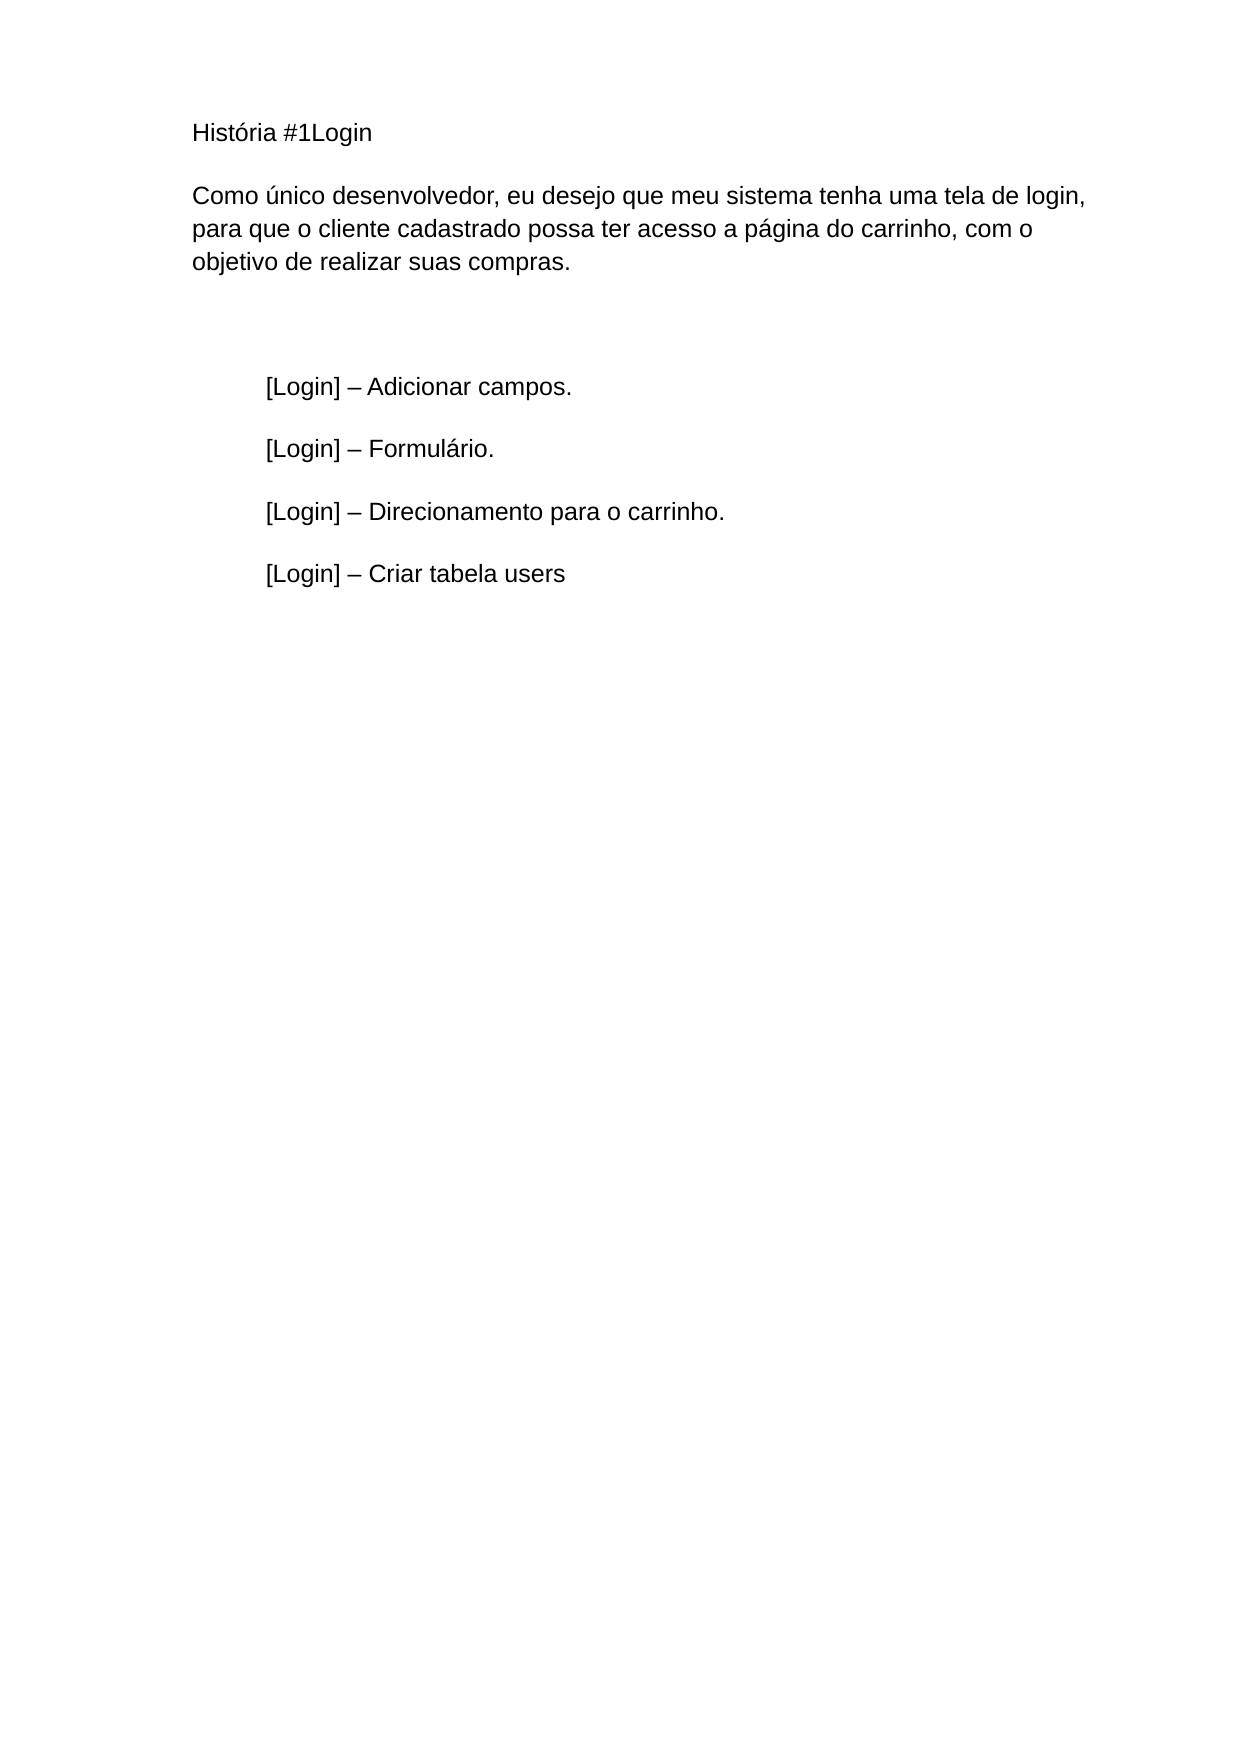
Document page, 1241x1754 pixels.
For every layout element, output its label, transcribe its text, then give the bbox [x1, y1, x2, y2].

text [Login] – Adicionar campos. [266, 372, 1122, 400]
text História #1Login [192, 118, 1122, 147]
text [Login] – Direcionamento para o carrinho. [266, 497, 1122, 525]
text [Login] – Criar tabela users [266, 559, 1122, 588]
text [Login] – Formulário. [266, 434, 1122, 463]
text Como único desenvolvedor, eu desejo que meu sistema tenha uma tela de login, para que o cliente cadastrado possa ter acesso a página do carrinho, com o objetivo de realizar suas compras. [192, 181, 1122, 275]
